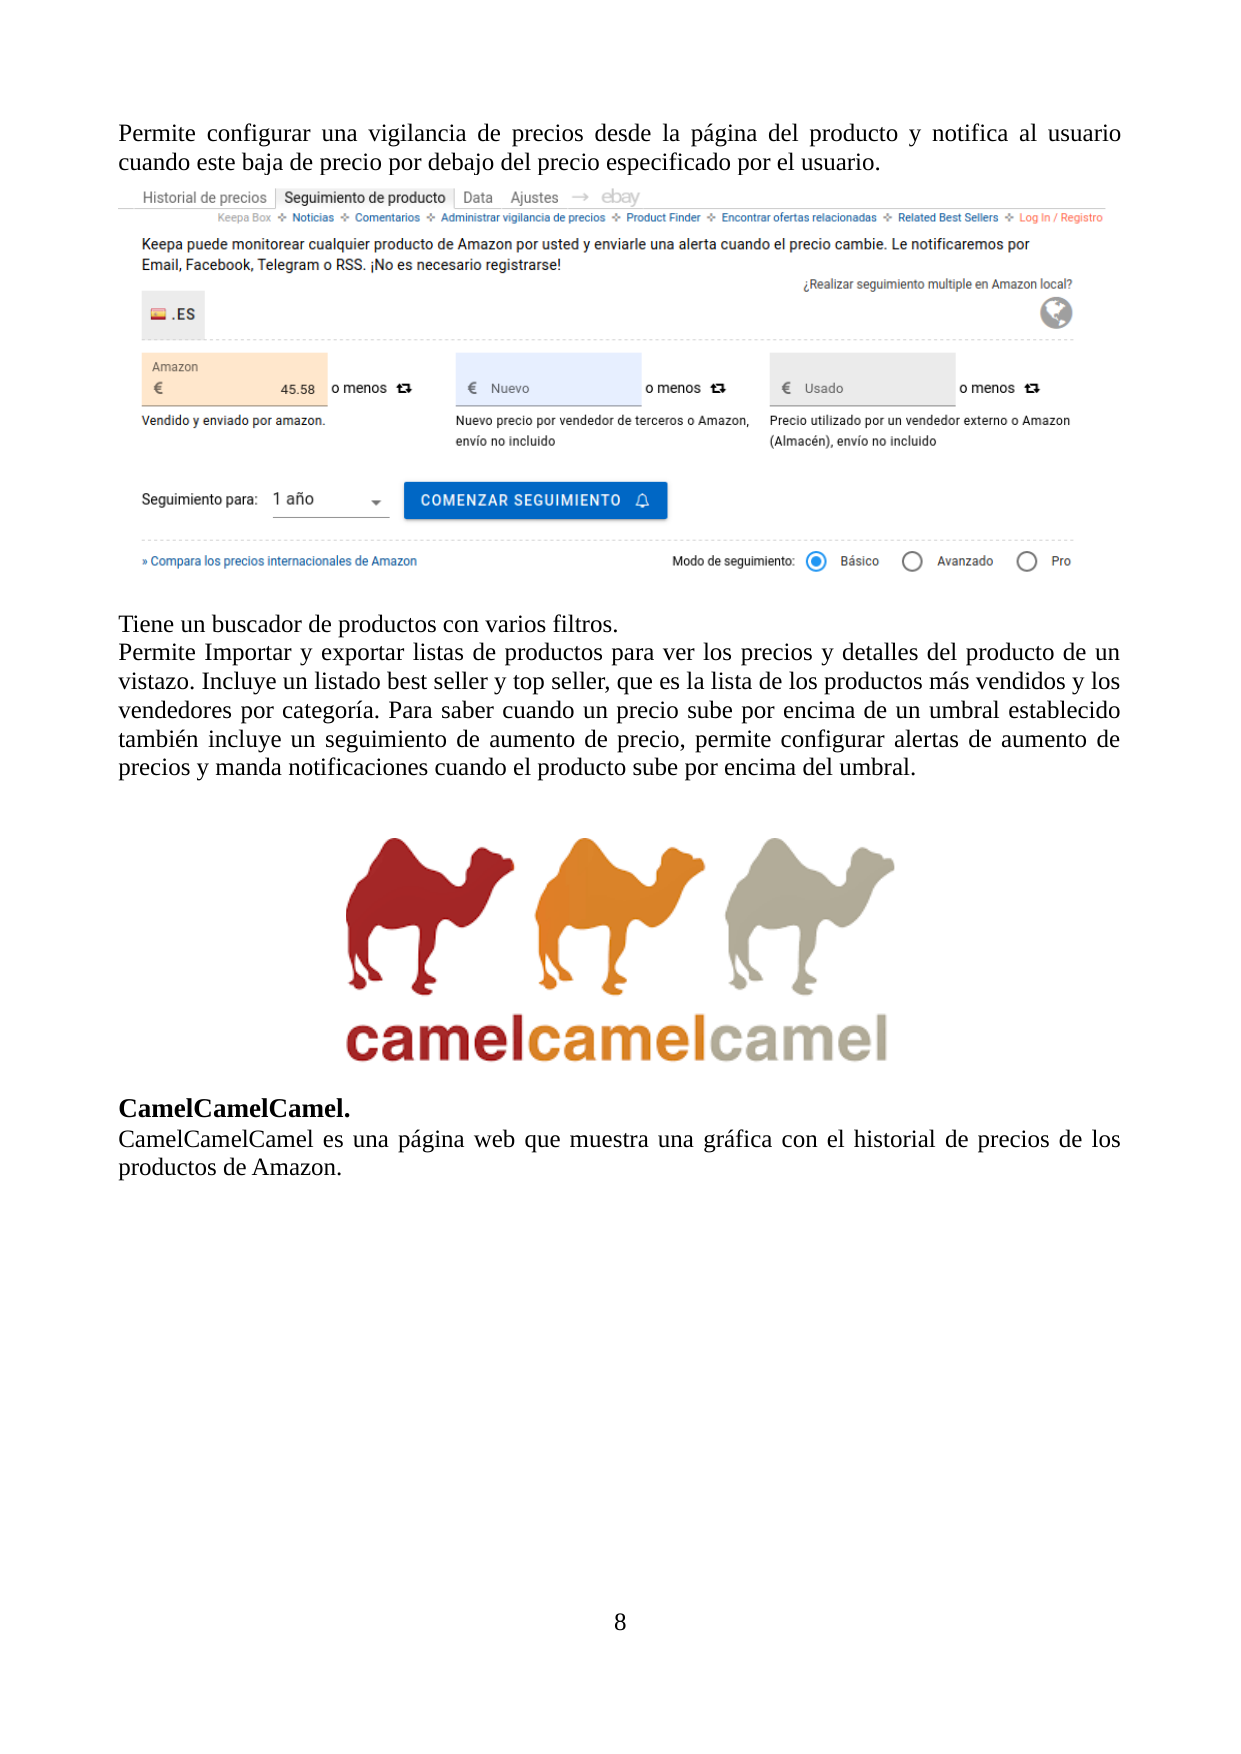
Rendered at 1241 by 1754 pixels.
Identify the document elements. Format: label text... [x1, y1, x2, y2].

text CamelCamelCamel. [118, 1092, 1122, 1124]
text Tiene un buscador de productos con varios filtros. [118, 609, 1122, 637]
text Permite Importar y exportar listas de productos para ver los precios y detalles del producto de un vistazo. Incluye un listado best seller y top seller, que es la lista de los productos más vendidos y los vendedores por categoría. Para saber cuando un precio sube por encima de un umbral establecido también incluye un seguimiento de aumento de precio, permite configurar alertas de aumento de precios y manda notificaciones cuando el producto sube por encima del umbral. [118, 637, 1122, 781]
picture [346, 838, 895, 1064]
picture [118, 175, 1123, 580]
text Permite configurar una vigilancia de precios desde la página del producto y notifica al usuario cuando este baja de precio por debajo del precio especificado por el usuario. [118, 118, 1122, 175]
text CamelCamelCamel es una página web que muestra una gráfica con el historial de precios de los productos de Amazon. [118, 1124, 1122, 1181]
